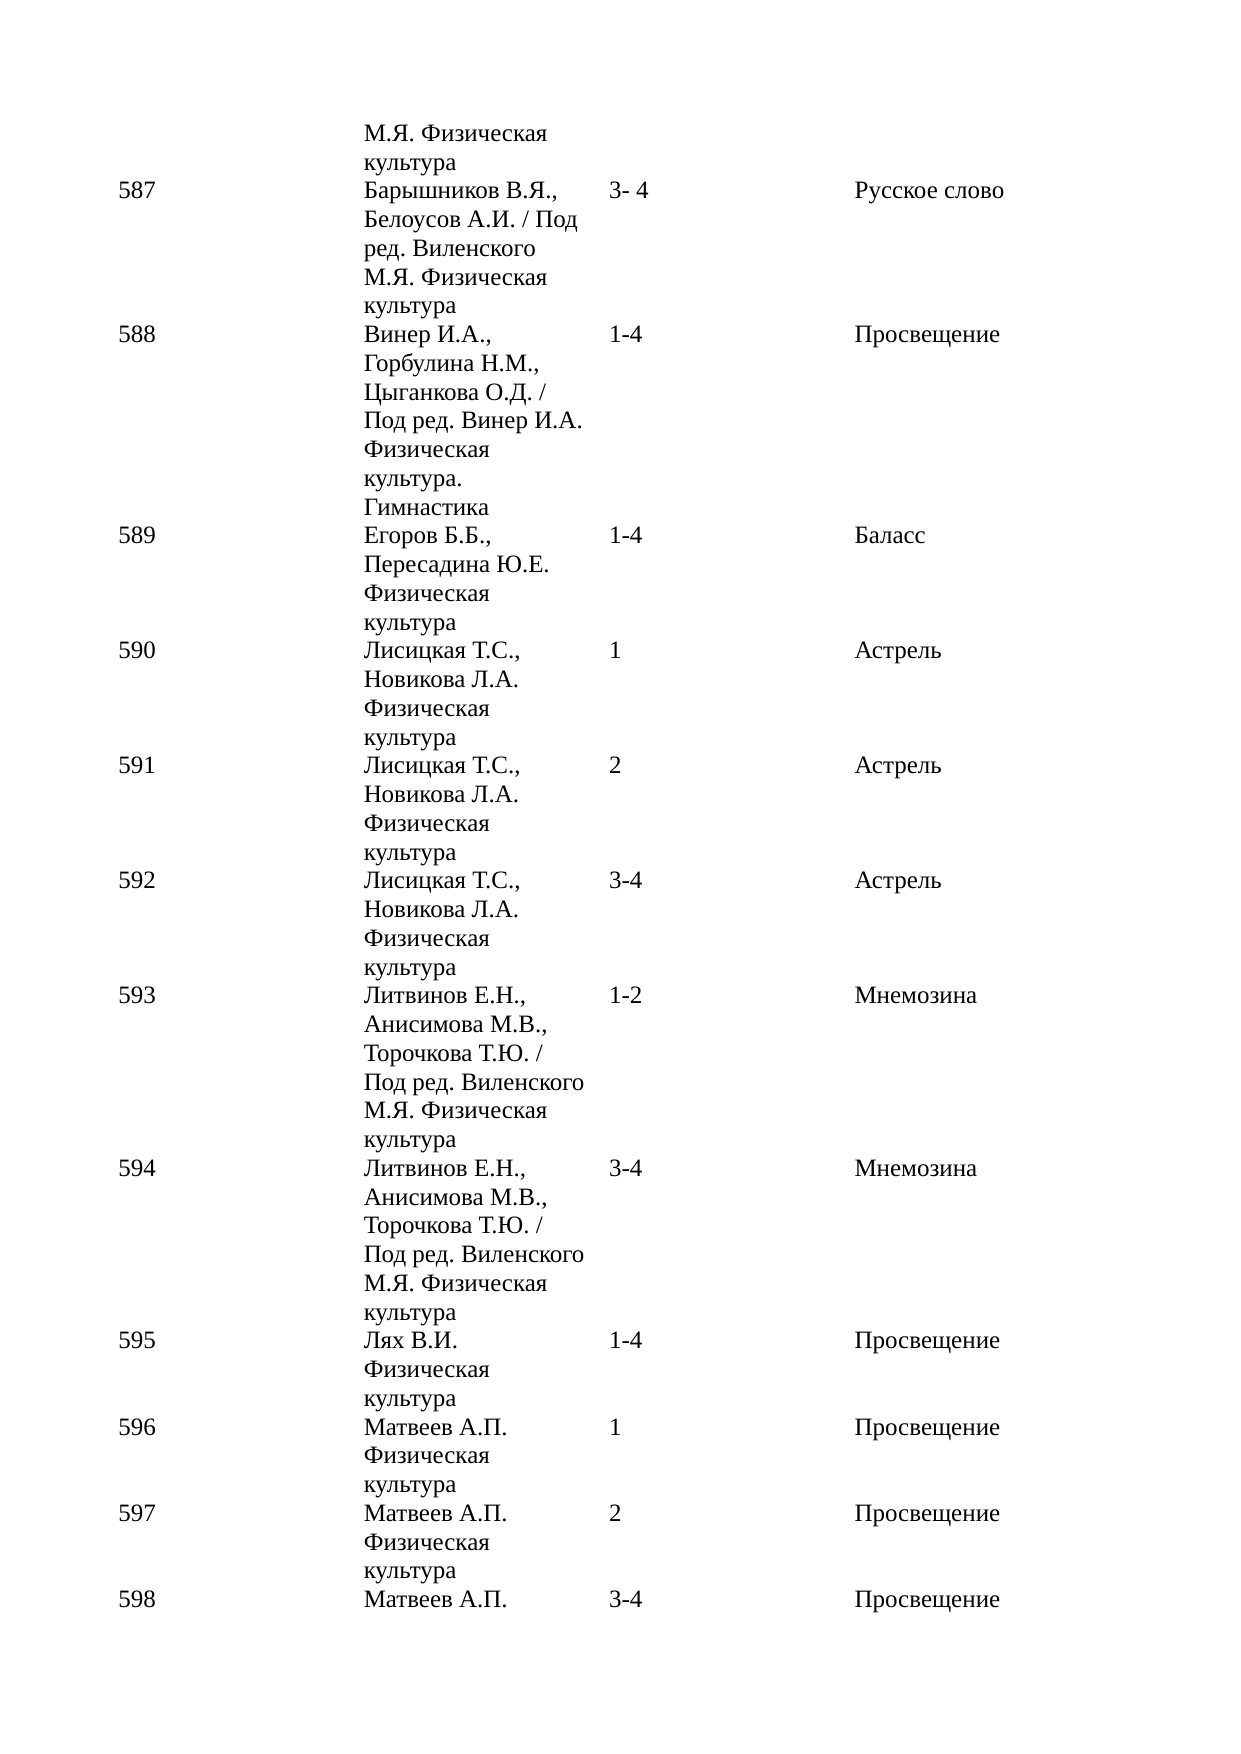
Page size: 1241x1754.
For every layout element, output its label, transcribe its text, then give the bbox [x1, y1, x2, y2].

table_cell Матвеев А.П. Физическая культура [352, 1412, 598, 1498]
table_cell 596 [107, 1412, 352, 1498]
table_cell 590 [107, 636, 352, 751]
table_cell Литвинов Е.Н., Анисимова М.В., Торочкова Т.Ю. / Под ред. Виленского М.Я. Физическая культура [352, 981, 598, 1153]
table_cell Астрель [843, 751, 1088, 866]
table_cell 1-2 [598, 981, 843, 1153]
table_cell Матвеев А.П. Физическая культура [352, 1498, 598, 1584]
table_header [598, 118, 843, 176]
table_cell 595 [107, 1326, 352, 1412]
table_cell Астрель [843, 866, 1088, 981]
table_header [107, 118, 352, 176]
table_cell Винер И.А., Горбулина Н.М., Цыганкова О.Д. / Под ред. Винер И.А. Физическая культура. Гимнастика [352, 319, 598, 521]
table_cell Лисицкая Т.С., Новикова Л.А. Физическая культура [352, 751, 598, 866]
table_cell 1-4 [598, 319, 843, 521]
table_cell 2 [598, 1498, 843, 1584]
table_cell 2 [598, 751, 843, 866]
table_cell Просвещение [843, 319, 1088, 521]
table_cell 3-4 [598, 1153, 843, 1326]
table_cell 598 [107, 1584, 352, 1613]
table_cell Лисицкая Т.С., Новикова Л.А. Физическая культура [352, 636, 598, 751]
table_cell 1-4 [598, 1326, 843, 1412]
table_cell 594 [107, 1153, 352, 1326]
table_cell Мнемозина [843, 1153, 1088, 1326]
table_cell Просвещение [843, 1412, 1088, 1498]
table_cell 593 [107, 981, 352, 1153]
table_cell Матвеев А.П. [352, 1584, 598, 1613]
table_cell 587 [107, 176, 352, 319]
table_cell 589 [107, 521, 352, 636]
table_cell Астрель [843, 636, 1088, 751]
table_cell Егоров Б.Б., Пересадина Ю.Е. Физическая культура [352, 521, 598, 636]
table_cell Баласс [843, 521, 1088, 636]
table_cell Мнемозина [843, 981, 1088, 1153]
table_cell Просвещение [843, 1584, 1088, 1613]
table_cell 592 [107, 866, 352, 981]
table_cell Лях В.И. Физическая культура [352, 1326, 598, 1412]
table_cell 1 [598, 636, 843, 751]
table_cell Литвинов Е.Н., Анисимова М.В., Торочкова Т.Ю. / Под ред. Виленского М.Я. Физическая культура [352, 1153, 598, 1326]
table_cell 3-4 [598, 1584, 843, 1613]
table_cell 1-4 [598, 521, 843, 636]
table_cell 597 [107, 1498, 352, 1584]
table_cell Лисицкая Т.С., Новикова Л.А. Физическая культура [352, 866, 598, 981]
table_cell Просвещение [843, 1326, 1088, 1412]
table_header [843, 118, 1088, 176]
table_cell 3- 4 [598, 176, 843, 319]
table_cell 591 [107, 751, 352, 866]
table_cell 1 [598, 1412, 843, 1498]
table_cell Барышников В.Я., Белоусов А.И. / Под ред. Виленского М.Я. Физическая культура [352, 176, 598, 319]
table_cell 588 [107, 319, 352, 521]
table_cell Просвещение [843, 1498, 1088, 1584]
table_header М.Я. Физическая культура [352, 118, 598, 176]
table_cell Русское слово [843, 176, 1088, 319]
table_cell 3-4 [598, 866, 843, 981]
